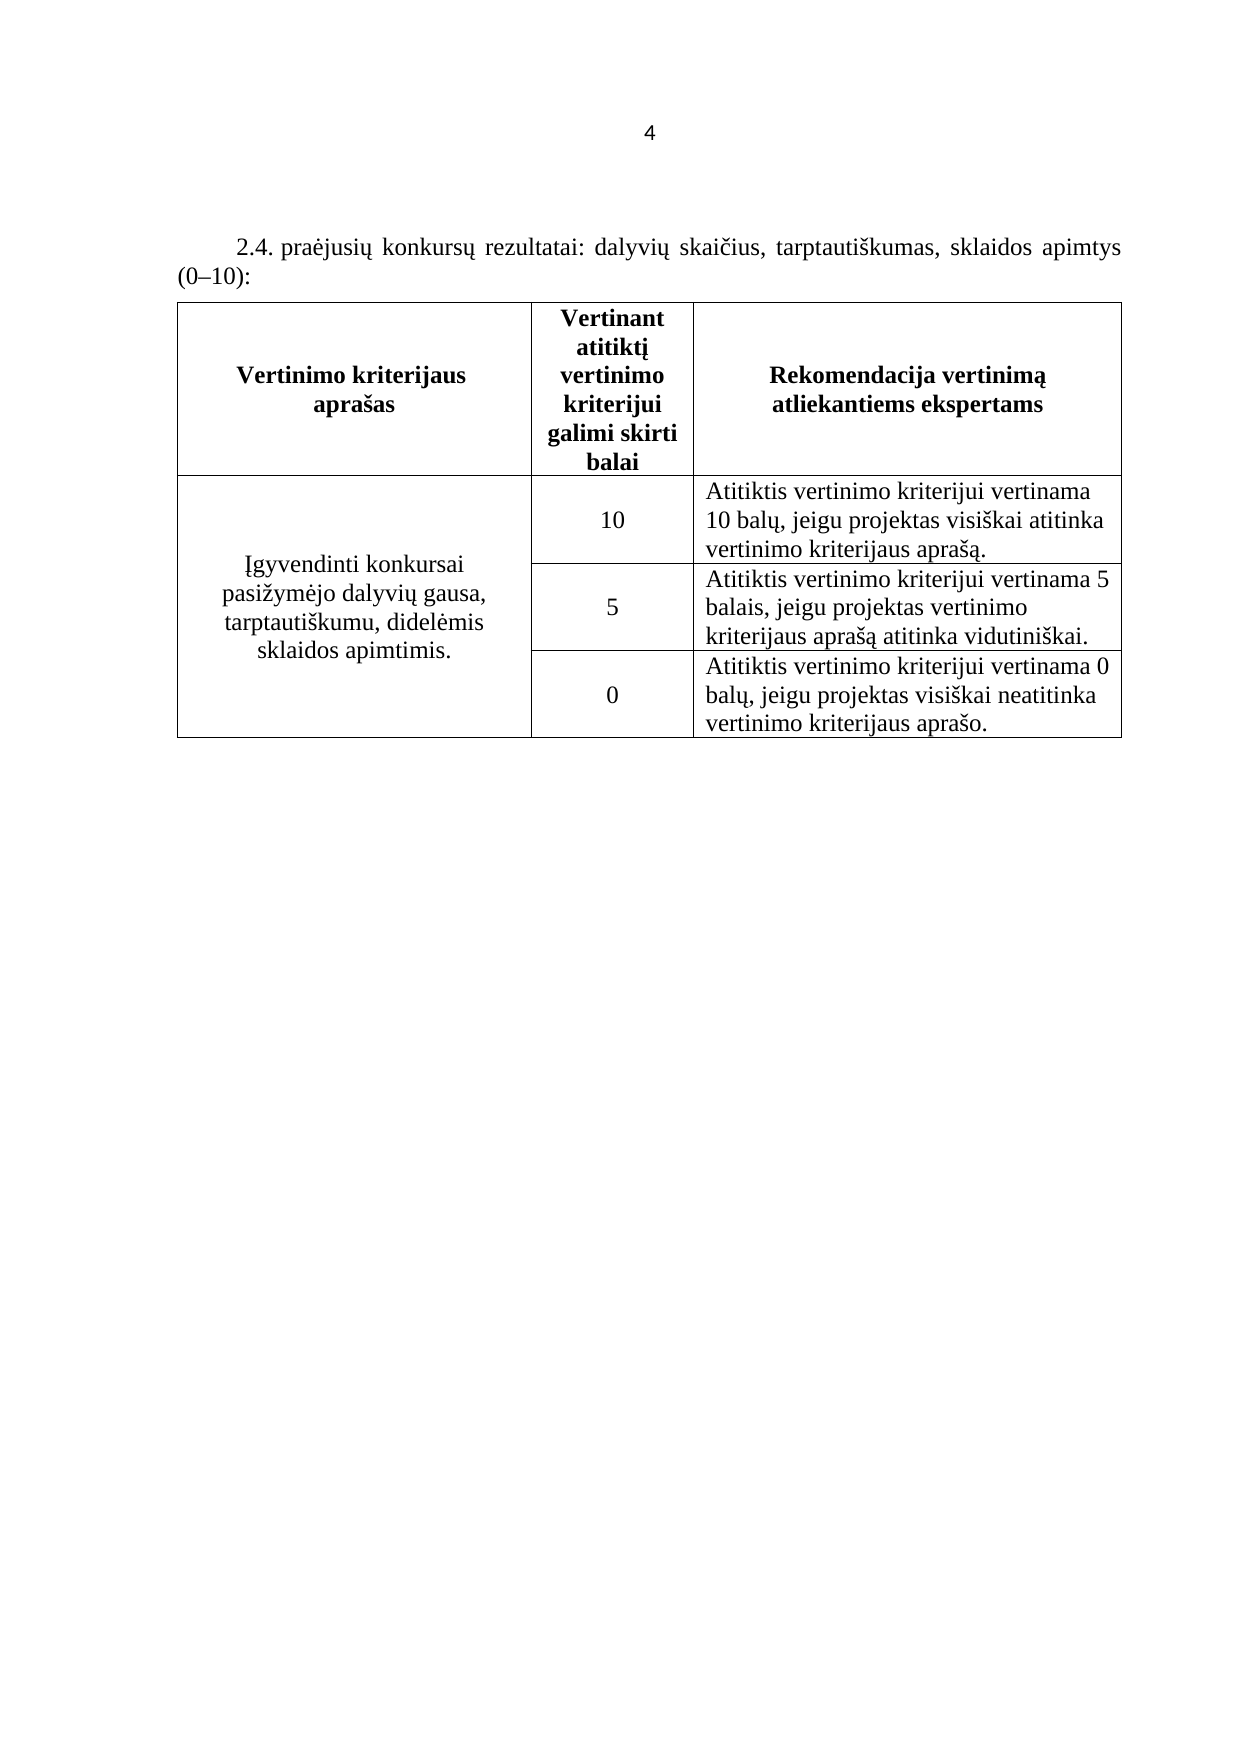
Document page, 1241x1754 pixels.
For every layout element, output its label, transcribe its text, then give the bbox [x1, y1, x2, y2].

table_cell Atitiktis vertinimo kriterijui vertinama 10 balų, jeigu projektas visiškai atitinka vertinimo kriterijaus aprašą. [694, 476, 1121, 563]
table_header Vertinimo kriterijaus aprašas [178, 303, 531, 475]
table_header Vertinant atitiktį vertinimo kriterijui galimi skirti balai [532, 303, 693, 475]
table_header Rekomendacija vertinimą atliekantiems ekspertams [694, 303, 1121, 475]
table_cell Atitiktis vertinimo kriterijui vertinama 5 balais, jeigu projektas vertinimo kriterijaus aprašą atitinka vidutiniškai. [694, 564, 1121, 650]
table_cell 10 [532, 476, 693, 563]
table_cell 0 [532, 651, 693, 737]
table_cell 5 [532, 564, 693, 650]
table_cell Atitiktis vertinimo kriterijui vertinama 0 balų, jeigu projektas visiškai neatitinka vertinimo kriterijaus aprašo. [694, 651, 1121, 737]
table_cell Įgyvendinti konkursai pasižymėjo dalyvių gausa, tarptautiškumu, didelėmis sklaidos apimtimis. [178, 476, 531, 737]
text 2.4. praėjusių konkursų rezultatai: dalyvių skaičius, tarptautiškumas, sklaidos apimtys (0–10): [177, 232, 1122, 290]
